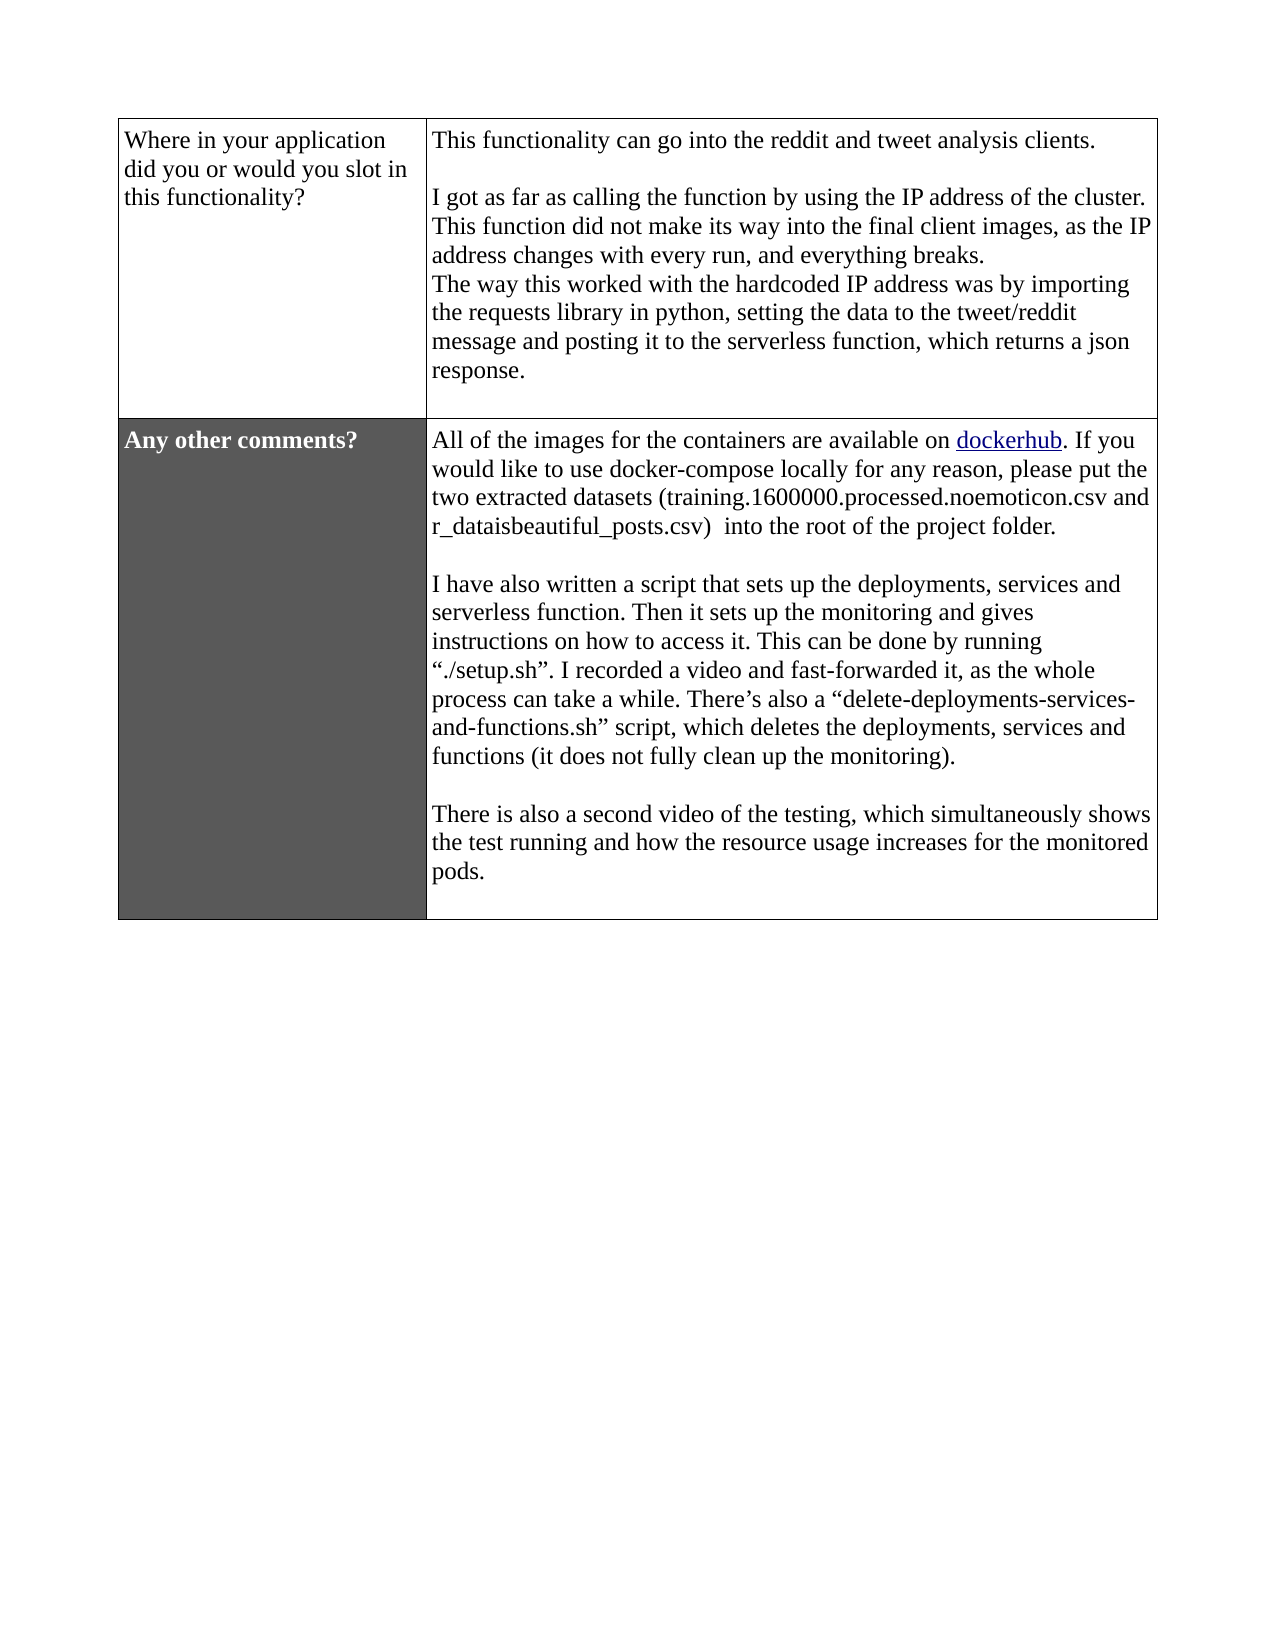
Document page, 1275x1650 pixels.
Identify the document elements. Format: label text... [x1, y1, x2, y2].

table_cell This functionality can go into the reddit and tweet analysis clients. I got as far as calling the function by using the IP address of the cluster. This function did not make its way into the final client images, as the IP address changes with every run, and everything breaks. The way this worked with the hardcoded IP address was by importing the requests library in python, setting the data to the tweet/reddit message and posting it to the serverless function, which returns a json response. [427, 119, 1157, 418]
table_cell Where in your application did you or would you slot in this functionality? [119, 119, 426, 418]
table_cell All of the images for the containers are available on dockerhub. If you would like to use docker-compose locally for any reason, please put the two extracted datasets (training.1600000.processed.noemoticon.csv and r_dataisbeautiful_posts.csv) into the root of the project folder. I have also written a script that sets up the deployments, services and serverless function. Then it sets up the monitoring and gives instructions on how to access it. This can be done by running “./setup.sh”. I recorded a video and fast-forwarded it, as the whole process can take a while. There’s also a “delete-deployments-services-and-functions.sh” script, which deletes the deployments, services and functions (it does not fully clean up the monitoring). There is also a second video of the testing, which simultaneously shows the test running and how the resource usage increases for the monitored pods. [427, 419, 1157, 919]
table_cell Any other comments? [119, 419, 426, 919]
